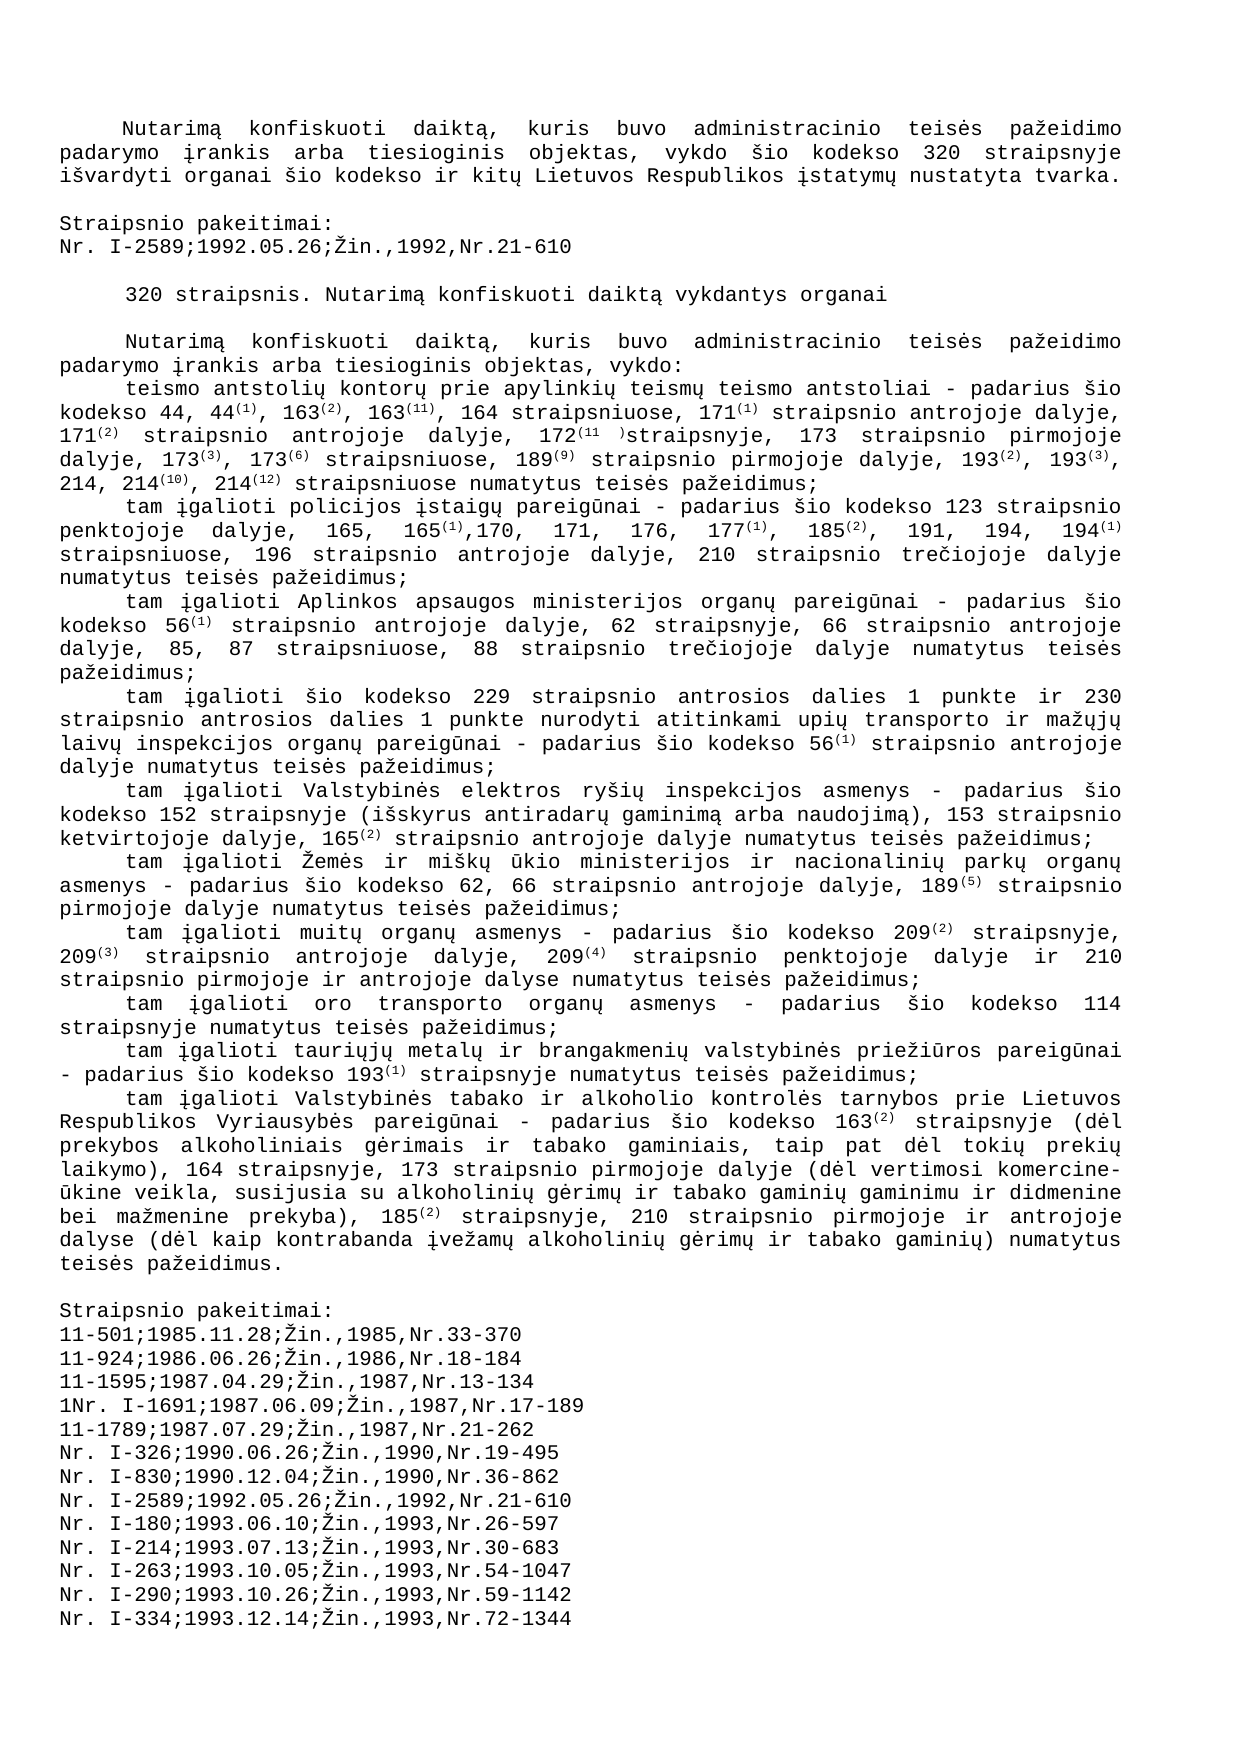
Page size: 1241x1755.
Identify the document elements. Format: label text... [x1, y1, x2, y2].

text Nr. I-290;1993.10.26;Žin.,1993,Nr.59-1142 [59, 1584, 1122, 1608]
text tam įgalioti Žemės ir miškų ūkio ministerijos ir nacionalinių parkų organų asmenys - padarius šio kodekso 62, 66 straipsnio antrojoje dalyje, 189(5) straipsnio pirmojoje dalyje numatytus teisės pažeidimus; [59, 851, 1122, 922]
text Nr. I-830;1990.12.04;Žin.,1990,Nr.36-862 [59, 1466, 1122, 1489]
text 11-1595;1987.04.29;Žin.,1987,Nr.13-134 [59, 1371, 1122, 1395]
text tam įgalioti oro transporto organų asmenys - padarius šio kodekso 114 straipsnyje numatytus teisės pažeidimus; [59, 993, 1122, 1040]
text Nr. I-214;1993.07.13;Žin.,1993,Nr.30-683 [59, 1537, 1122, 1561]
text tam įgalioti Valstybinės elektros ryšių inspekcijos asmenys - padarius šio kodekso 152 straipsnyje (išskyrus antiradarų gaminimą arba naudojimą), 153 straipsnio ketvirtojoje dalyje, 165(2) straipsnio antrojoje dalyje numatytus teisės pažeidimus; [59, 780, 1122, 851]
text Straipsnio pakeitimai: [59, 213, 1122, 236]
text 320 straipsnis. Nutarimą konfiskuoti daiktą vykdantys organai [59, 284, 1122, 307]
text Nr. I-2589;1992.05.26;Žin.,1992,Nr.21-610 [59, 236, 1122, 260]
text tam įgalioti muitų organų asmenys - padarius šio kodekso 209(2) straipsnyje, 209(3) straipsnio antrojoje dalyje, 209(4) straipsnio penktojoje dalyje ir 210 straipsnio pirmojoje ir antrojoje dalyse numatytus teisės pažeidimus; [59, 922, 1122, 993]
text Straipsnio pakeitimai: [59, 1300, 1122, 1324]
text Nr. I-263;1993.10.05;Žin.,1993,Nr.54-1047 [59, 1561, 1122, 1584]
text tam įgalioti šio kodekso 229 straipsnio antrosios dalies 1 punkte ir 230 straipsnio antrosios dalies 1 punkte nurodyti atitinkami upių transporto ir mažųjų laivų inspekcijos organų pareigūnai - padarius šio kodekso 56(1) straipsnio antrojoje dalyje numatytus teisės pažeidimus; [59, 686, 1122, 780]
text teismo antstolių kontorų prie apylinkių teismų teismo antstoliai - padarius šio kodekso 44, 44(1), 163(2), 163(11), 164 straipsniuose, 171(1) straipsnio antrojoje dalyje, 171(2) straipsnio antrojoje dalyje, 172(11 )straipsnyje, 173 straipsnio pirmojoje dalyje, 173(3), 173(6) straipsniuose, 189(9) straipsnio pirmojoje dalyje, 193(2), 193(3), 214, 214(10), 214(12) straipsniuose numatytus teisės pažeidimus; [59, 378, 1122, 496]
text 11-501;1985.11.28;Žin.,1985,Nr.33-370 [59, 1324, 1122, 1348]
text 1Nr. I-1691;1987.06.09;Žin.,1987,Nr.17-189 [59, 1395, 1122, 1419]
text Nr. I-326;1990.06.26;Žin.,1990,Nr.19-495 [59, 1442, 1122, 1466]
text Nutarimą konfiskuoti daiktą, kuris buvo administracinio teisės pažeidimo padarymo įrankis arba tiesioginis objektas, vykdo: [59, 331, 1122, 378]
text Nr. I-2589;1992.05.26;Žin.,1992,Nr.21-610 [59, 1489, 1122, 1513]
text Nr. I-180;1993.06.10;Žin.,1993,Nr.26-597 [59, 1513, 1122, 1537]
text tam įgalioti Valstybinės tabako ir alkoholio kontrolės tarnybos prie Lietuvos Respublikos Vyriausybės pareigūnai - padarius šio kodekso 163(2) straipsnyje (dėl prekybos alkoholiniais gėrimais ir tabako gaminiais, taip pat dėl tokių prekių laikymo), 164 straipsnyje, 173 straipsnio pirmojoje dalyje (dėl vertimosi komercine-ūkine veikla, susijusia su alkoholinių gėrimų ir tabako gaminių gaminimu ir didmenine bei mažmenine prekyba), 185(2) straipsnyje, 210 straipsnio pirmojoje ir antrojoje dalyse (dėl kaip kontrabanda įvežamų alkoholinių gėrimų ir tabako gaminių) numatytus teisės pažeidimus. [59, 1088, 1122, 1277]
text 11-1789;1987.07.29;Žin.,1987,Nr.21-262 [59, 1419, 1122, 1442]
text 11-924;1986.06.26;Žin.,1986,Nr.18-184 [59, 1348, 1122, 1371]
text tam įgalioti policijos įstaigų pareigūnai - padarius šio kodekso 123 straipsnio penktojoje dalyje, 165, 165(1),170, 171, 176, 177(1), 185(2), 191, 194, 194(1) straipsniuose, 196 straipsnio antrojoje dalyje, 210 straipsnio trečiojoje dalyje numatytus teisės pažeidimus; [59, 496, 1122, 591]
text Nutarimą konfiskuoti daiktą, kuris buvo administracinio teisės pažeidimo padarymo įrankis arba tiesioginis objektas, vykdo šio kodekso 320 straipsnyje išvardyti organai šio kodekso ir kitų Lietuvos Respublikos įstatymų nustatyta tvarka. [59, 118, 1122, 189]
text tam įgalioti Aplinkos apsaugos ministerijos organų pareigūnai - padarius šio kodekso 56(1) straipsnio antrojoje dalyje, 62 straipsnyje, 66 straipsnio antrojoje dalyje, 85, 87 straipsniuose, 88 straipsnio trečiojoje dalyje numatytus teisės pažeidimus; [59, 591, 1122, 686]
text tam įgalioti tauriųjų metalų ir brangakmenių valstybinės priežiūros pareigūnai - padarius šio kodekso 193(1) straipsnyje numatytus teisės pažeidimus; [59, 1040, 1122, 1088]
text Nr. I-334;1993.12.14;Žin.,1993,Nr.72-1344 [59, 1608, 1122, 1631]
